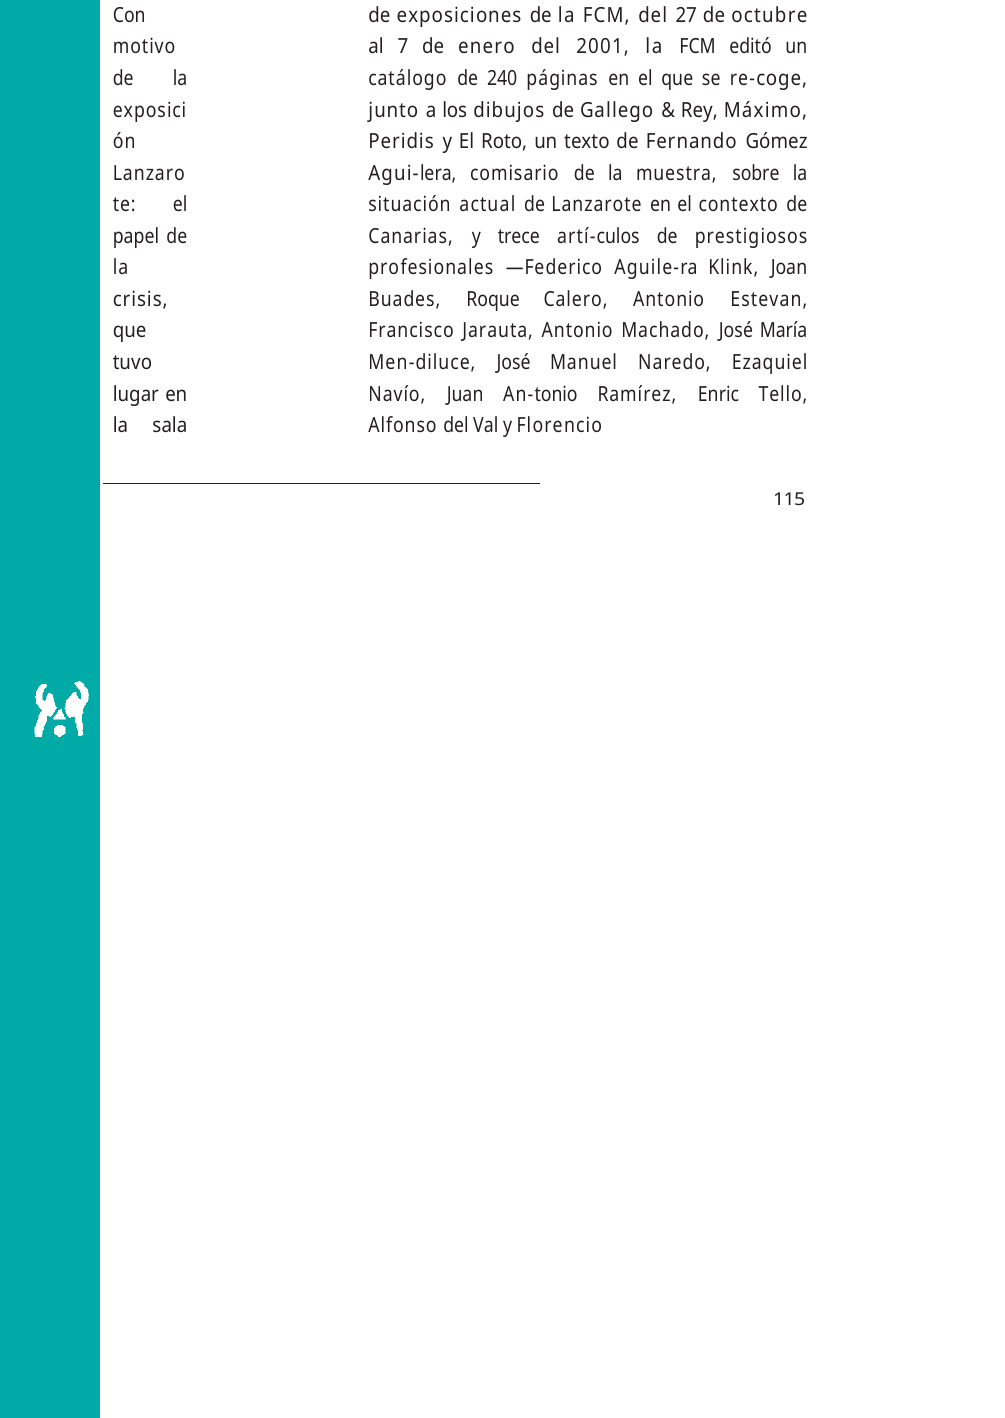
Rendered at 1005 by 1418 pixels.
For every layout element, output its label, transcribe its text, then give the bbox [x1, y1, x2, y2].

text 115 [103, 487, 806, 511]
text de exposiciones de la FCM, del 27 de octubre al 7 de enero del 2001, la FCM editó un catálogo de 240 páginas en el que se re-coge, junto a los dibujos de Gallego & Rey, Máximo, Peridis y El Roto, un texto de Fernando Gómez Agui-lera, comisario de la muestra, sobre la situación actual de Lanzarote en el contexto de Canarias, y trece artí-culos de prestigiosos profesionales —Federico Aguile-ra Klink, Joan Buades, Roque Calero, Antonio Estevan, Francisco Jarauta, Antonio Machado, José María Men-diluce, José Manuel Naredo, Ezaquiel Navío, Juan An-tonio Ramírez, Enric Tello, Alfonso del Val y Florencio [368, 0, 807, 439]
text Con motivo de la exposición Lanzarote: el papel de la crisis, que tuvo lugar en la sala [113, 0, 187, 439]
